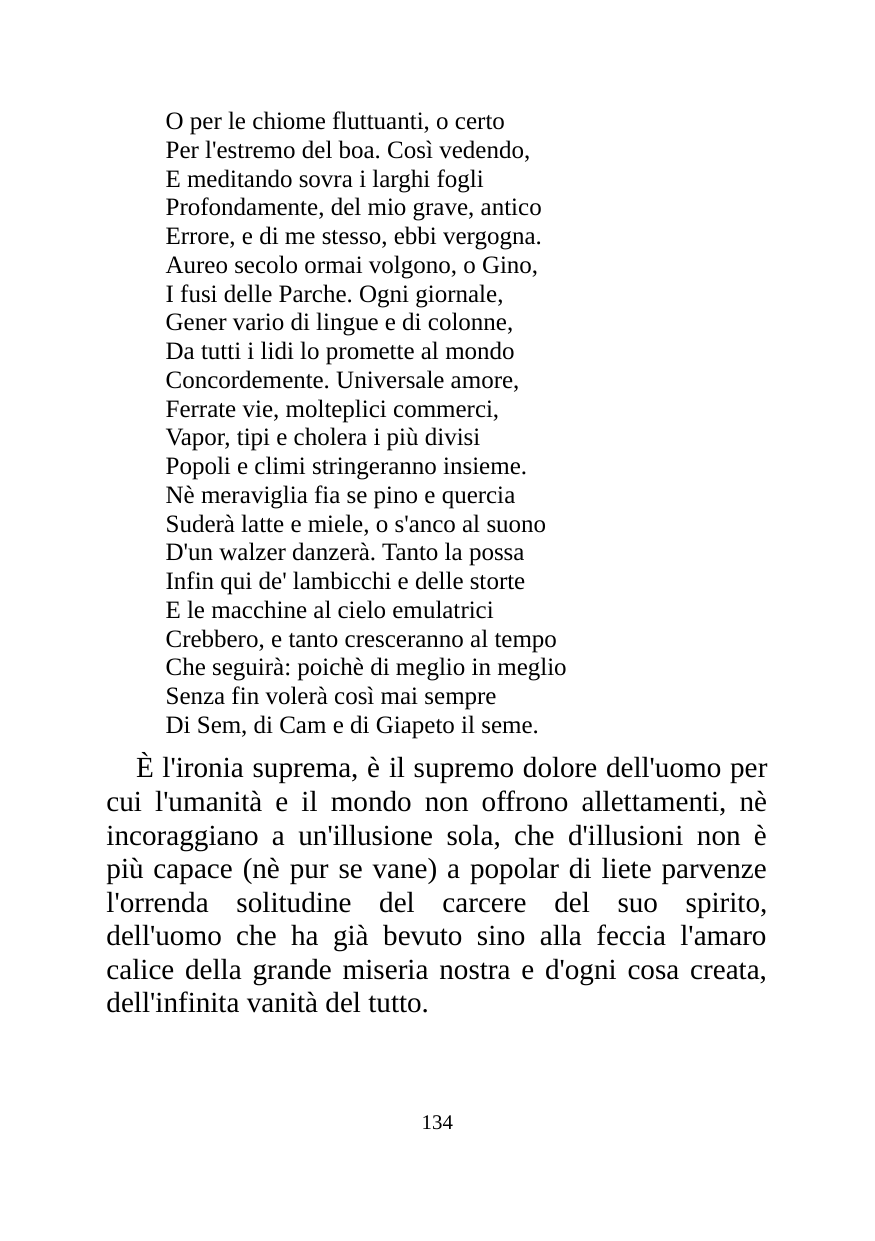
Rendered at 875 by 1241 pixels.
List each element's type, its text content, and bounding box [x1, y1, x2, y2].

text È l'ironia suprema, è il supremo dolore dell'uomo per cui l'umanità e il mondo non offrono allettamenti, nè incoraggiano a un'illusione sola, che d'illusioni non è più capace (nè pur se vane) a popolar di liete parvenze l'orrenda solitudine del carcere del suo spirito, dell'uomo che ha già bevuto sino alla feccia l'amaro calice della grande miseria nostra e d'ogni cosa creata, dell'infinita vanità del tutto. [106, 751, 768, 1019]
text O per le chiome fluttuanti, o certo Per l'estremo del boa. Così vedendo, E meditando sovra i larghi fogli Profondamente, del mio grave, antico Errore, e di me stesso, ebbi vergogna. Aureo secolo ormai volgono, o Gino, I fusi delle Parche. Ogni giornale, Gener vario di lingue e di colonne, Da tutti i lidi lo promette al mondo Concordemente. Universale amore, Ferrate vie, molteplici commerci, Vapor, tipi e cholera i più divisi Popoli e climi stringeranno insieme. Nè meraviglia fia se pino e quercia Suderà latte e miele, o s'anco al suono D'un walzer danzerà. Tanto la possa Infin qui de' lambicchi e delle storte E le macchine al cielo emulatrici Crebbero, e tanto cresceranno al tempo Che seguirà: poichè di meglio in meglio Senza fin volerà così mai sempre Di Sem, di Cam e di Giapeto il seme. [165, 106, 768, 739]
